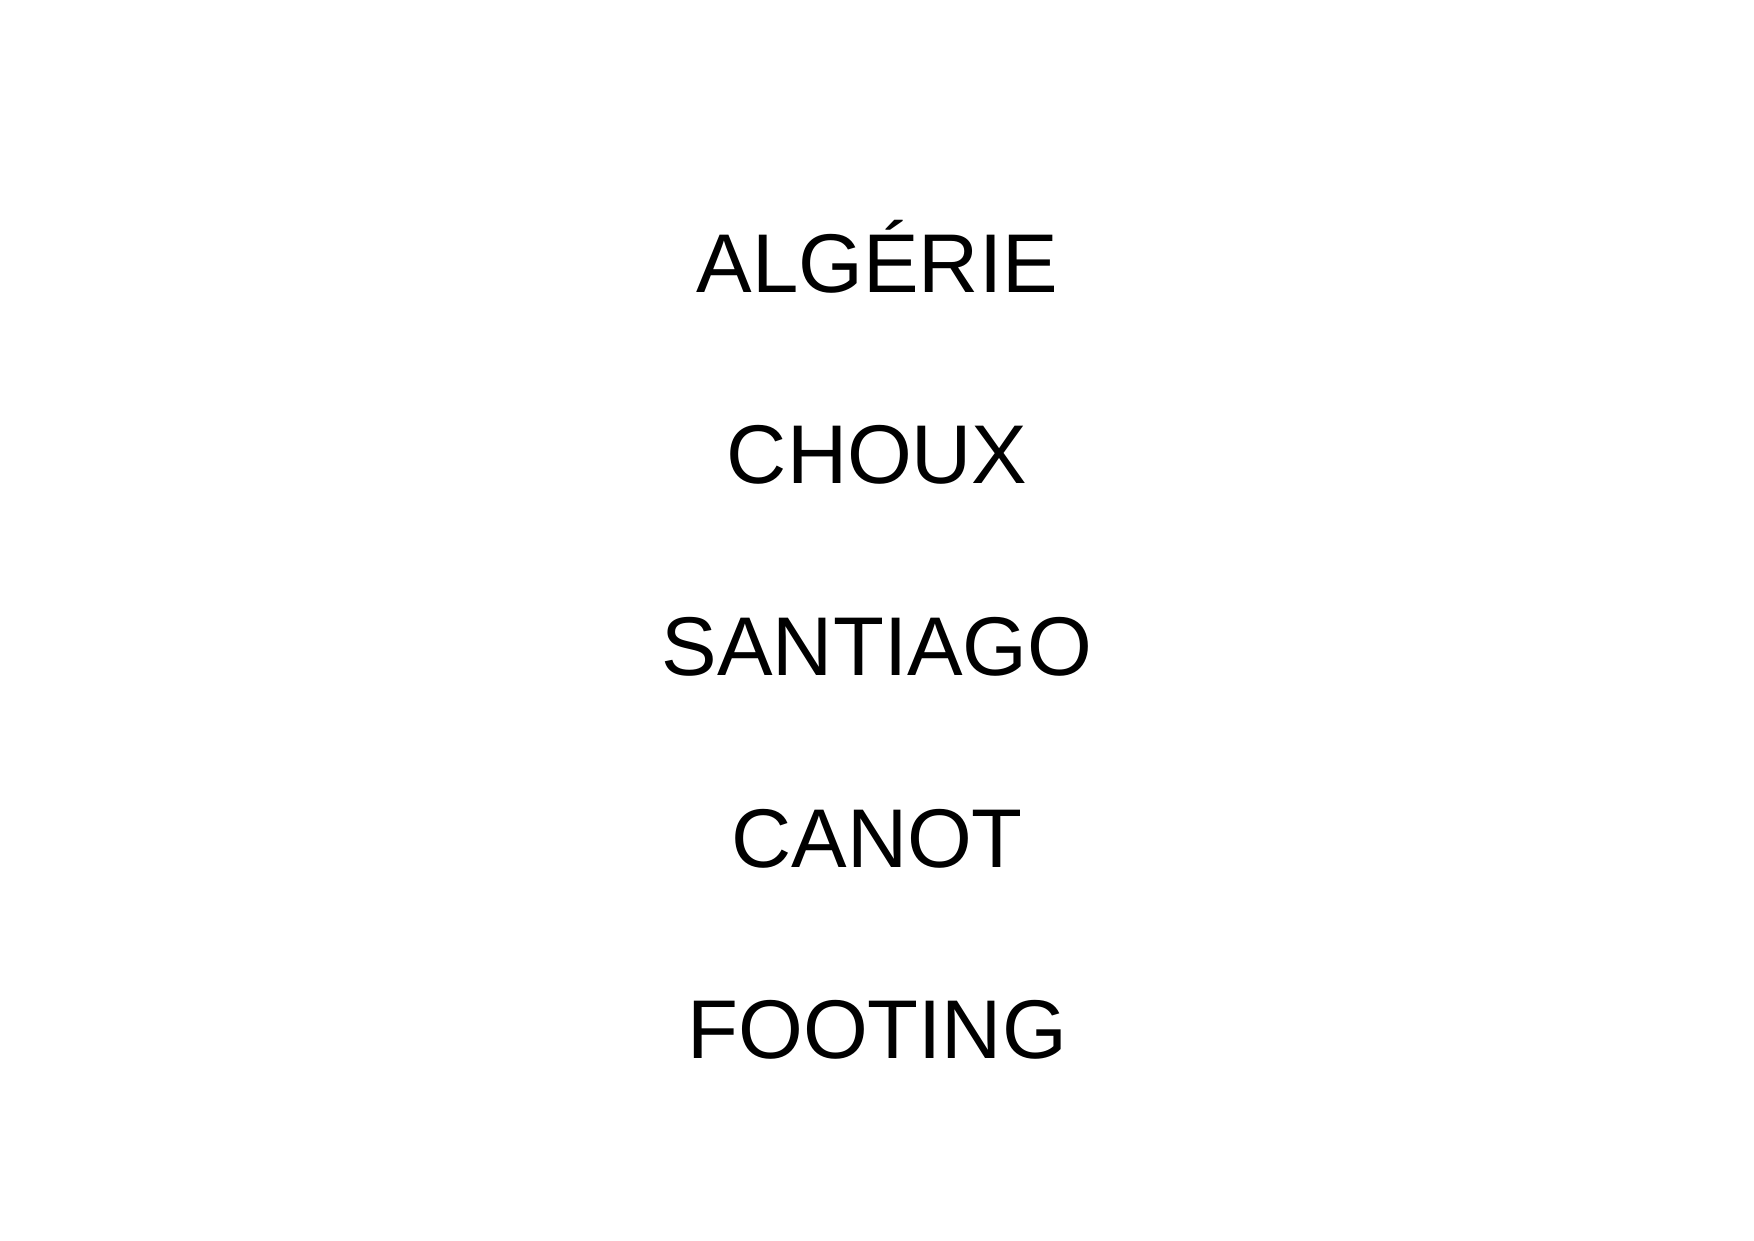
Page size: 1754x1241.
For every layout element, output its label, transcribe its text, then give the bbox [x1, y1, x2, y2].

text SANTIAGO [118, 597, 1636, 693]
text ALGÉRIE [118, 214, 1636, 310]
text CANOT [118, 789, 1636, 885]
text CHOUX [118, 406, 1636, 501]
text FOOTING [118, 981, 1636, 1076]
